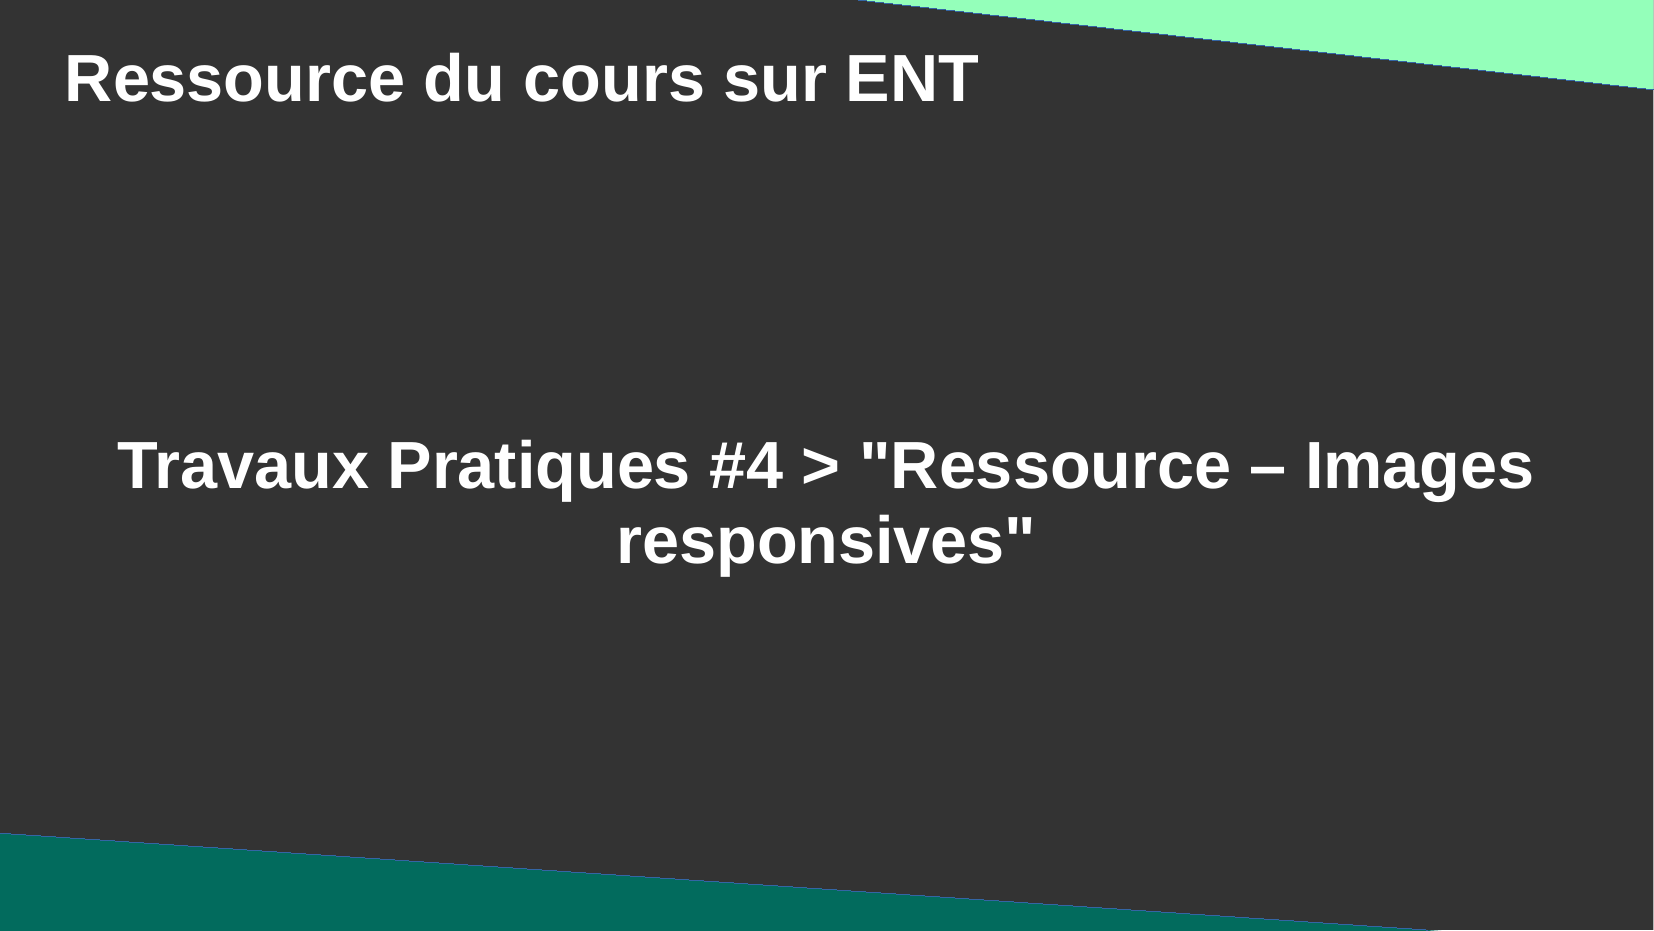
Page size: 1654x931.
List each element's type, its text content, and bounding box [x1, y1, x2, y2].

text_box [858, 0, 1654, 90]
title Travaux Pratiques #4 > "Ressource – Images responsives" [31, 427, 1622, 578]
title Ressource du cours sur ENT [64, 40, 1553, 118]
